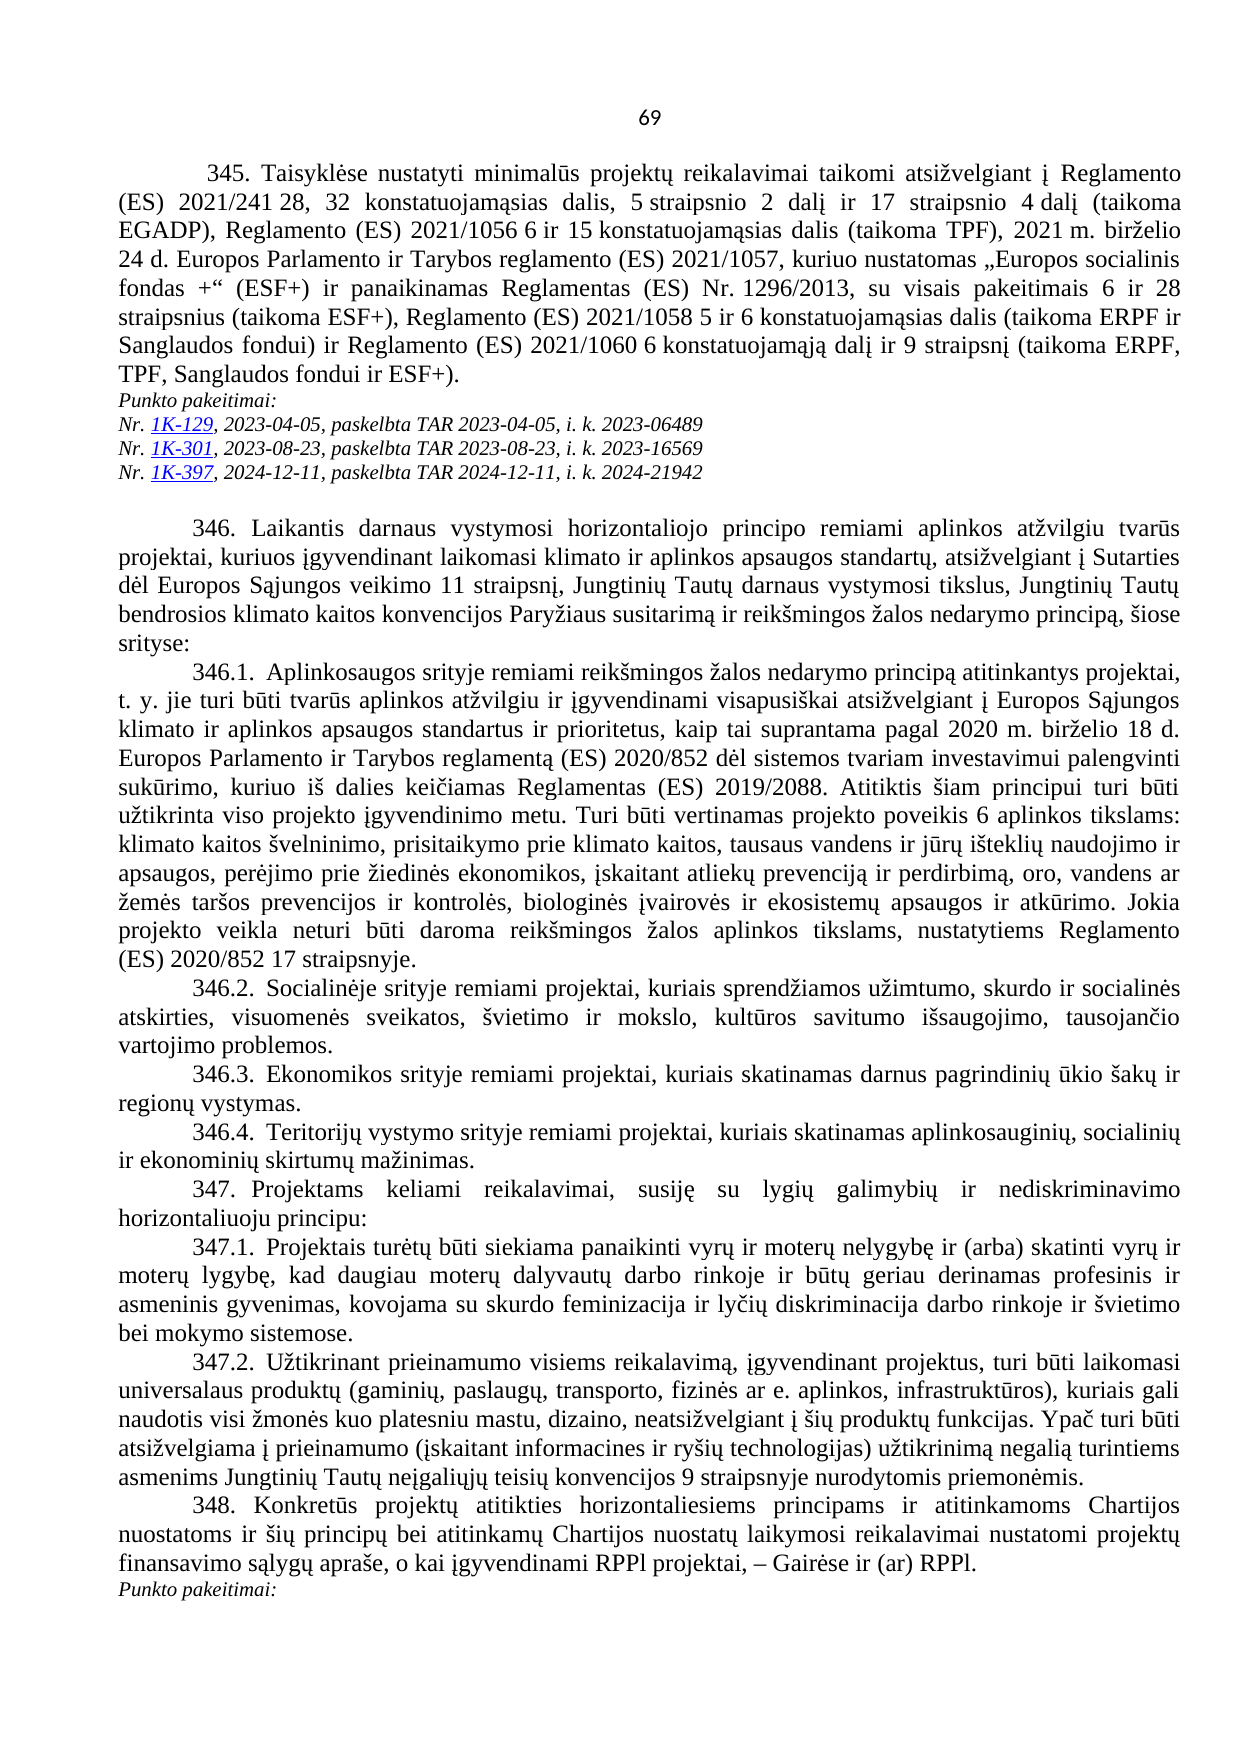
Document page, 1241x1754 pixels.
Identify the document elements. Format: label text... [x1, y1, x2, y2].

text Punkto pakeitimai: [118, 388, 1181, 412]
text Nr. 1K-301, 2023-08-23, paskelbta TAR 2023-08-23, i. k. 2023-16569 [118, 436, 1181, 460]
text 346.3. Ekonomikos srityje remiami projektai, kuriais skatinamas darnus pagrindinių ūkio šakų ir regionų vystymas. [118, 1059, 1181, 1117]
text 345. Taisyklėse nustatyti minimalūs projektų reikalavimai taikomi atsižvelgiant į Reglamento (ES) 2021/241 28, 32 konstatuojamąsias dalis, 5 straipsnio 2 dalį ir 17 straipsnio 4 dalį (taikoma EGADP), Reglamento (ES) 2021/1056 6 ir 15 konstatuojamąsias dalis (taikoma TPF), 2021 m. birželio 24 d. Europos Parlamento ir Tarybos reglamento (ES) 2021/1057, kuriuo nustatomas „Europos socialinis fondas +“ (ESF+) ir panaikinamas Reglamentas (ES) Nr. 1296/2013, su visais pakeitimais 6 ir 28 straipsnius (taikoma ESF+), Reglamento (ES) 2021/1058 5 ir 6 konstatuojamąsias dalis (taikoma ERPF ir Sanglaudos fondui) ir Reglamento (ES) 2021/1060 6 konstatuojamąją dalį ir 9 straipsnį (taikoma ERPF, TPF, Sanglaudos fondui ir ESF+). [118, 158, 1181, 388]
text 347.1. Projektais turėtų būti siekiama panaikinti vyrų ir moterų nelygybę ir (arba) skatinti vyrų ir moterų lygybę, kad daugiau moterų dalyvautų darbo rinkoje ir būtų geriau derinamas profesinis ir asmeninis gyvenimas, kovojama su skurdo feminizacija ir lyčių diskriminacija darbo rinkoje ir švietimo bei mokymo sistemose. [118, 1232, 1181, 1347]
text Nr. 1K-129, 2023-04-05, paskelbta TAR 2023-04-05, i. k. 2023-06489 [118, 412, 1181, 436]
text 347. Projektams keliami reikalavimai, susiję su lygių galimybių ir nediskriminavimo horizontaliuoju principu: [118, 1174, 1181, 1232]
text 346.1. Aplinkosaugos srityje remiami reikšmingos žalos nedarymo principą atitinkantys projektai, t. y. jie turi būti tvarūs aplinkos atžvilgiu ir įgyvendinami visapusiškai atsižvelgiant į Europos Sąjungos klimato ir aplinkos apsaugos standartus ir prioritetus, kaip tai suprantama pagal 2020 m. birželio 18 d. Europos Parlamento ir Tarybos reglamentą (ES) 2020/852 dėl sistemos tvariam investavimui palengvinti sukūrimo, kuriuo iš dalies keičiamas Reglamentas (ES) 2019/2088. Atitiktis šiam principui turi būti užtikrinta viso projekto įgyvendinimo metu. Turi būti vertinamas projekto poveikis 6 aplinkos tikslams: klimato kaitos švelninimo, prisitaikymo prie klimato kaitos, tausaus vandens ir jūrų išteklių naudojimo ir apsaugos, perėjimo prie žiedinės ekonomikos, įskaitant atliekų prevenciją ir perdirbimą, oro, vandens ar žemės taršos prevencijos ir kontrolės, biologinės įvairovės ir ekosistemų apsaugos ir atkūrimo. Jokia projekto veikla neturi būti daroma reikšmingos žalos aplinkos tikslams, nustatytiems Reglamento (ES) 2020/852 17 straipsnyje. [118, 657, 1181, 973]
text Nr. 1K-397, 2024-12-11, paskelbta TAR 2024-12-11, i. k. 2024-21942 [118, 460, 1181, 484]
text 346.4. Teritorijų vystymo srityje remiami projektai, kuriais skatinamas aplinkosauginių, socialinių ir ekonominių skirtumų mažinimas. [118, 1117, 1181, 1174]
text 346.2. Socialinėje srityje remiami projektai, kuriais sprendžiamos užimtumo, skurdo ir socialinės atskirties, visuomenės sveikatos, švietimo ir mokslo, kultūros savitumo išsaugojimo, tausojančio vartojimo problemos. [118, 973, 1181, 1059]
text 348. Konkretūs projektų atitikties horizontaliesiems principams ir atitinkamoms Chartijos nuostatoms ir šių principų bei atitinkamų Chartijos nuostatų laikymosi reikalavimai nustatomi projektų finansavimo sąlygų apraše, o kai įgyvendinami RPPl projektai, – Gairėse ir (ar) RPPl. [118, 1490, 1181, 1577]
text 347.2. Užtikrinant prieinamumo visiems reikalavimą, įgyvendinant projektus, turi būti laikomasi universalaus produktų (gaminių, paslaugų, transporto, fizinės ar e. aplinkos, infrastruktūros), kuriais gali naudotis visi žmonės kuo platesniu mastu, dizaino, neatsižvelgiant į šių produktų funkcijas. Ypač turi būti atsižvelgiama į prieinamumo (įskaitant informacines ir ryšių technologijas) užtikrinimą negalią turintiems asmenims Jungtinių Tautų neįgaliųjų teisių konvencijos 9 straipsnyje nurodytomis priemonėmis. [118, 1347, 1181, 1490]
text Punkto pakeitimai: [118, 1577, 1181, 1601]
text 346. Laikantis darnaus vystymosi horizontaliojo principo remiami aplinkos atžvilgiu tvarūs projektai, kuriuos įgyvendinant laikomasi klimato ir aplinkos apsaugos standartų, atsižvelgiant į Sutarties dėl Europos Sąjungos veikimo 11 straipsnį, Jungtinių Tautų darnaus vystymosi tikslus, Jungtinių Tautų bendrosios klimato kaitos konvencijos Paryžiaus susitarimą ir reikšmingos žalos nedarymo principą, šiose srityse: [118, 513, 1181, 657]
